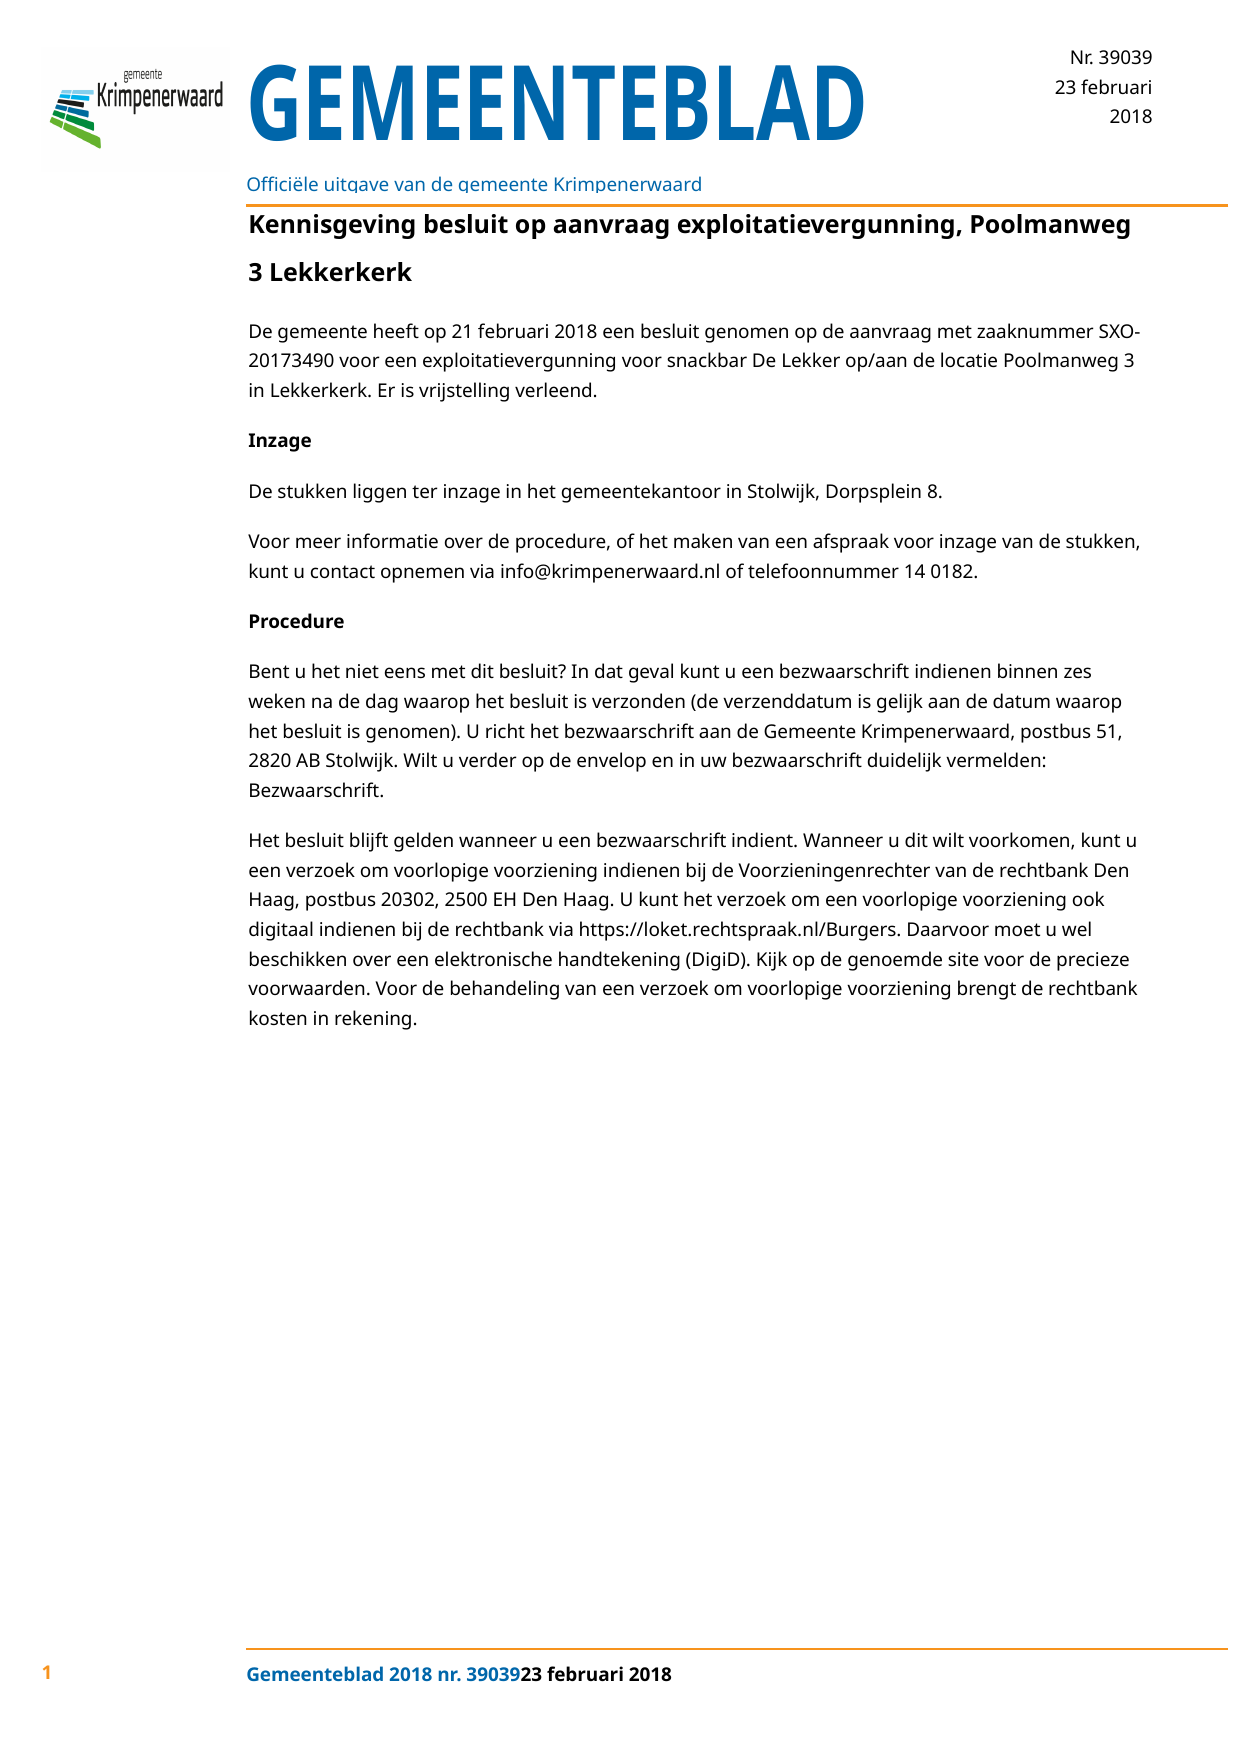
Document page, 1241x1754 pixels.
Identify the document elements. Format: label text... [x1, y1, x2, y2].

text Voor meer informatie over de procedure, of het maken van een afspraak voor inzage van de stukken, kunt u contact opnemen via info@krimpenerwaard.nl of telefoonnummer 14 0182. [248, 528, 1152, 584]
text Procedure [248, 608, 1152, 634]
text De gemeente heeft op 21 februari 2018 een besluit genomen op de aanvraag met zaaknummer SXO-20173490 voor een exploitatievergunning voor snackbar De Lekker op/aan de locatie Poolmanweg 3 in Lekkerkerk. Er is vrijstelling verleend. [248, 318, 1152, 403]
text Het besluit blijft gelden wanneer u een bezwaarschrift indient. Wanneer u dit wilt voorkomen, kunt u een verzoek om voorlopige voorziening indienen bij de Voorzieningenrechter van de rechtbank Den Haag, postbus 20302, 2500 EH Den Haag. U kunt het verzoek om een voorlopige voorziening ook digitaal indienen bij de rechtbank via https://loket.rechtspraak.nl/Burgers. Daarvoor moet u wel beschikken over een elektronische handtekening (DigiD). Kijk op de genoemde site voor de precieze voorwaarden. Voor de behandeling van een verzoek om voorlopige voorziening brengt de rechtbank kosten in rekening. [248, 827, 1152, 1031]
text Bent u het niet eens met dit besluit? In dat geval kunt u een bezwaarschrift indienen binnen zes weken na de dag waarop het besluit is verzonden (de verzenddatum is gelijk aan de datum waarop het besluit is genomen). U richt het bezwaarschrift aan de Gemeente Krimpenerwaard, postbus 51, 2820 AB Stolwijk. Wilt u verder op de envelop en in uw bezwaarschrift duidelijk vermelden: Bezwaarschrift. [248, 659, 1152, 803]
text Inzage [248, 427, 1152, 453]
picture [41, 47, 231, 172]
text De stukken liggen ter inzage in het gemeentekantoor in Stolwijk, Dorpsplein 8. [248, 478, 1152, 504]
text Kennisgeving besluit op aanvraag exploitatievergunning, Poolmanweg 3 Lekkerkerk [248, 207, 1152, 288]
